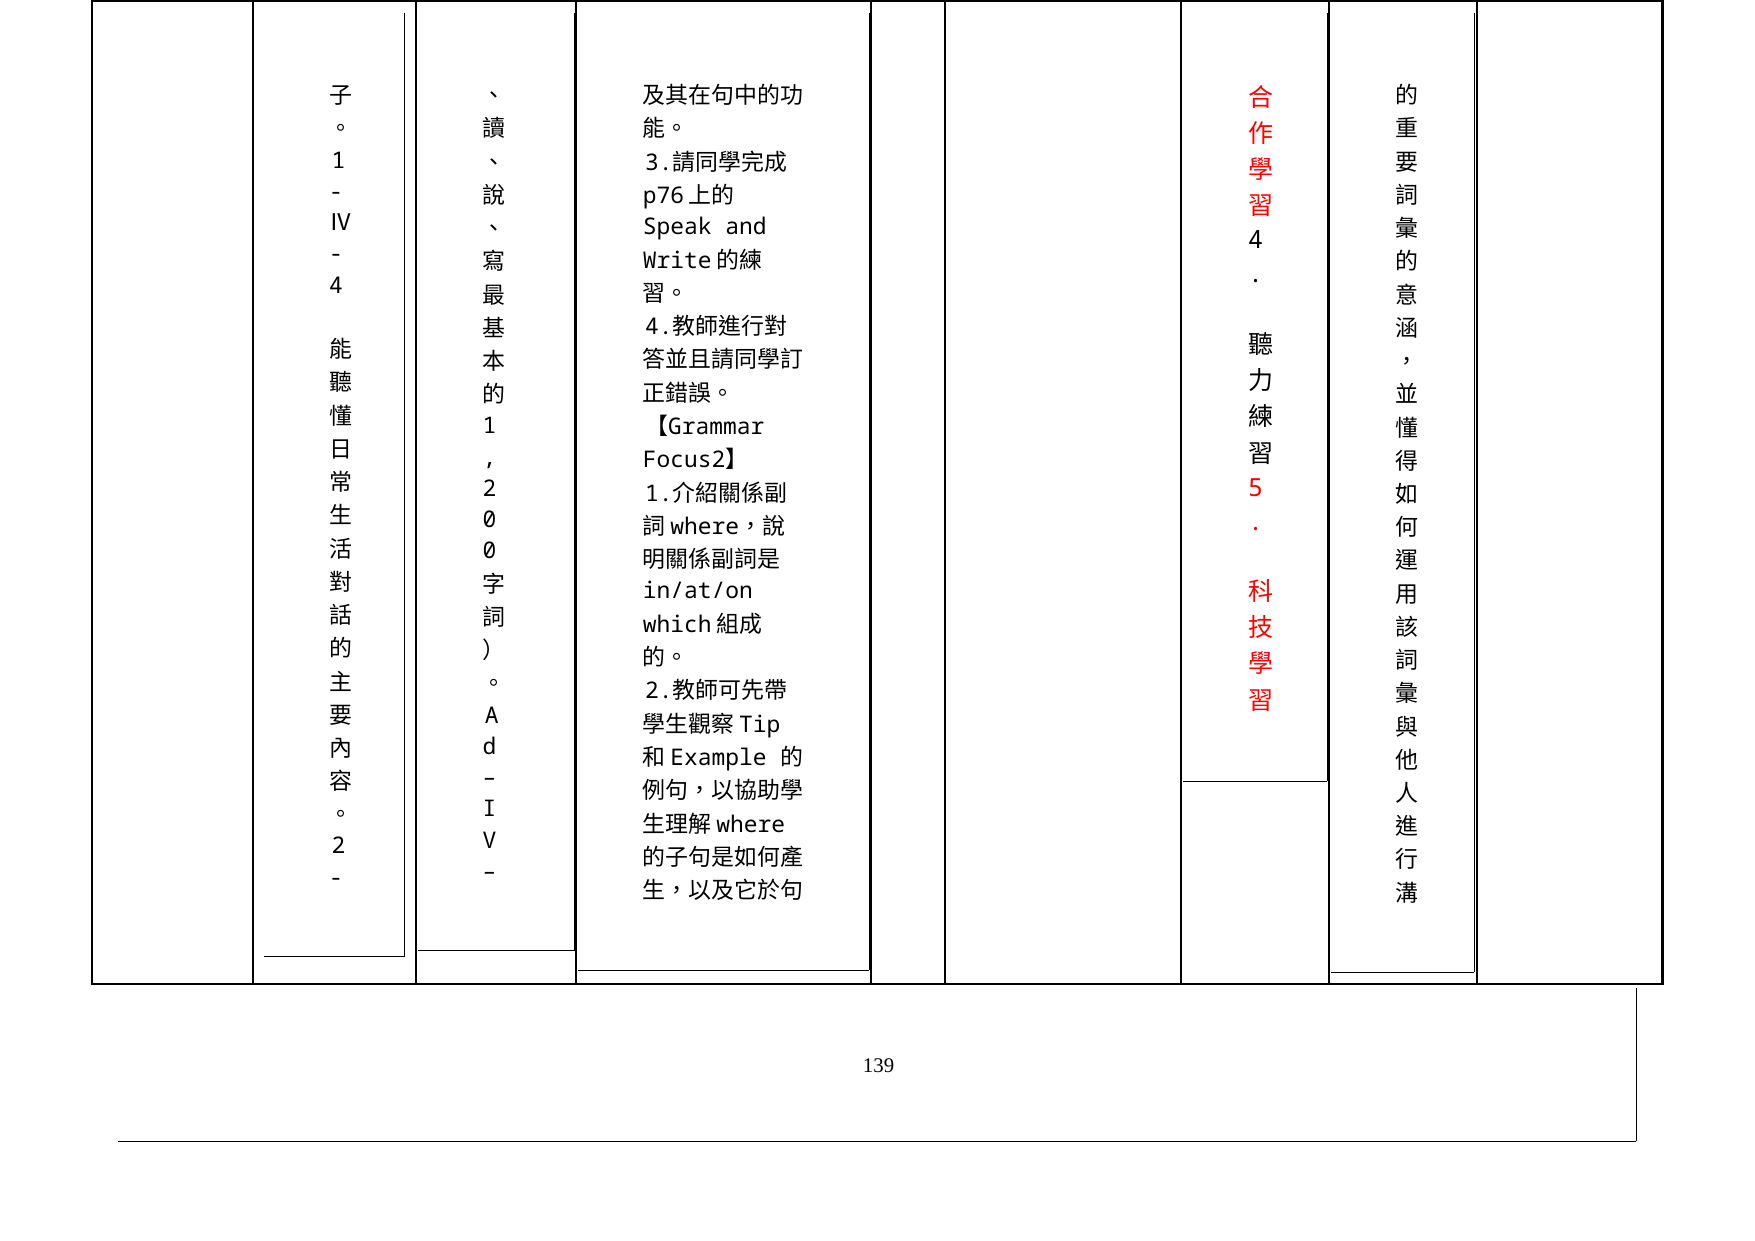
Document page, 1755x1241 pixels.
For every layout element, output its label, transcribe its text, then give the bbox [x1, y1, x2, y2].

table_cell [872, 2, 944, 983]
table_cell 的重要詞彙的意涵，並懂得如何運用該詞彙與他人進行溝 [1330, 2, 1476, 983]
table_cell 合作學習 4. 聽力練習 5. 科技學習 [1182, 2, 1328, 983]
table_cell 子。 1-Ⅳ-4 能聽懂日常生活對話的主要內容。 2- [254, 2, 415, 983]
table_cell 及其在句中的功能。 3.請同學完成p76上的Speak and Write的練習。 4.教師進行對答並且請同學訂正錯誤。 【Grammar Focus2】 1.介紹關係副詞where，說明關係副詞是in/at/on which組成的。 2.教師可先帶學生觀察Tip和Example 的例句，以協助學生理解where 的子句是如何產生，以及它於句 [577, 2, 870, 983]
table_cell 、讀、說、寫最基本的1,200 字詞）。 Ad–IV– [417, 2, 575, 983]
table_cell [1478, 2, 1661, 983]
table_cell [93, 2, 252, 983]
table_cell [946, 2, 1180, 983]
